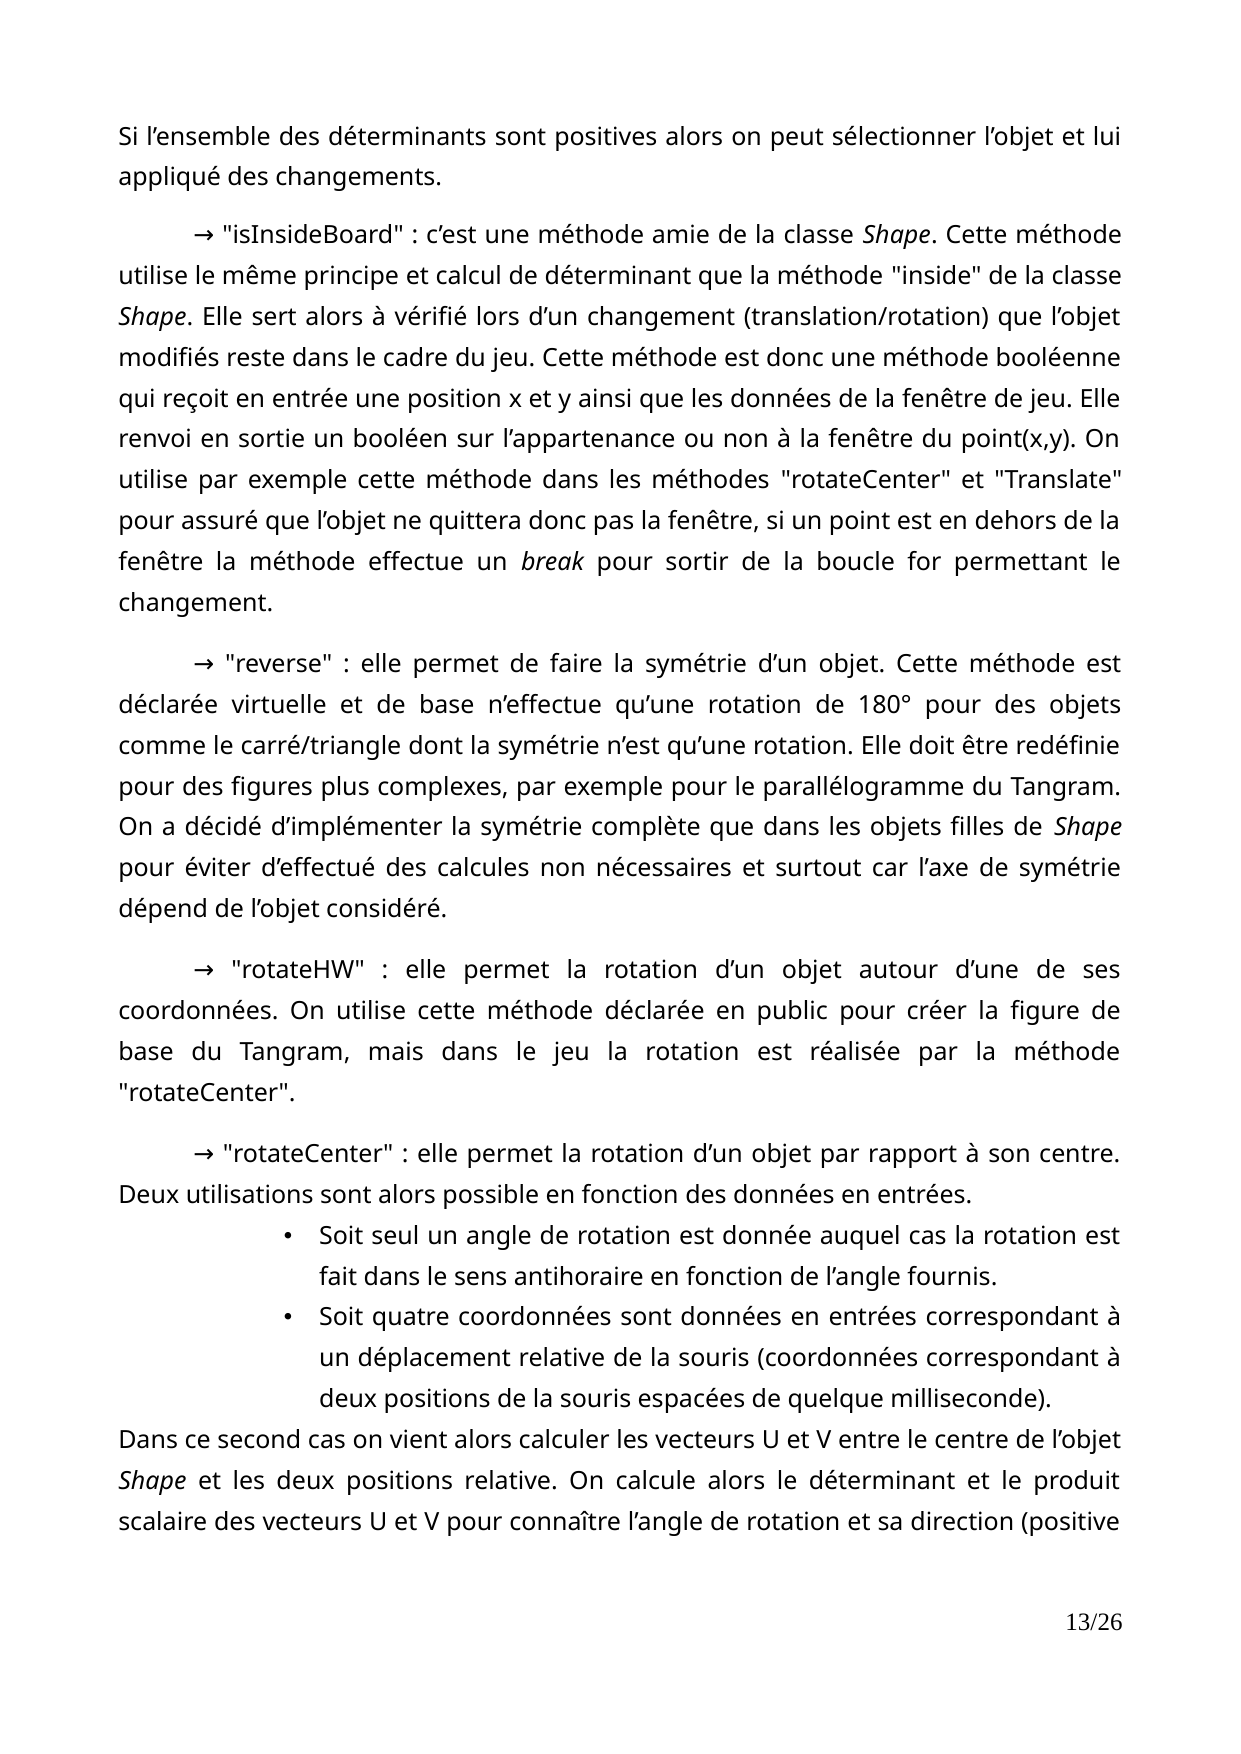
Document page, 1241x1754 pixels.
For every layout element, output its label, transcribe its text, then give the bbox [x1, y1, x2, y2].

list Dans ce second cas on vient alors calculer les vecteurs U et V entre le centre de l’objet Shape et les deux positions relative. On calcule alors le déterminant et le produit scalaire des vecteurs U et V pour connaître l’angle de rotation et sa direction (positive [118, 1422, 1122, 1537]
text → "rotateHW" : elle permet la rotation d’un objet autour d’une de ses coordonnées. On utilise cette méthode déclarée en public pour créer la figure de base du Tangram, mais dans le jeu la rotation est réalisée par la méthode "rotateCenter". [118, 952, 1122, 1108]
text → "rotateCenter" : elle permet la rotation d’un objet par rapport à son centre. Deux utilisations sont alors possible en fonction des données en entrées. [118, 1136, 1122, 1211]
text → "reverse" : elle permet de faire la symétrie d’un objet. Cette méthode est déclarée virtuelle et de base n’effectue qu’une rotation de 180° pour des objets comme le carré/triangle dont la symétrie n’est qu’une rotation. Elle doit être redéfinie pour des figures plus complexes, par exemple pour le parallélogramme du Tangram. On a décidé d’implémenter la symétrie complète que dans les objets filles de Shape pour éviter d’effectué des calcules non nécessaires et surtout car l’axe de symétrie dépend de l’objet considéré. [118, 646, 1122, 925]
text Si l’ensemble des déterminants sont positives alors on peut sélectionner l’objet et lui appliqué des changements. [118, 118, 1122, 193]
list Soit seul un angle de rotation est donnée auquel cas la rotation est fait dans le sens antihoraire en fonction de l’angle fournis. [283, 1217, 1122, 1292]
text → "isInsideBoard" : c’est une méthode amie de la classe Shape. Cette méthode utilise le même principe et calcul de déterminant que la méthode "inside" de la classe Shape. Elle sert alors à vérifié lors d’un changement (translation/rotation) que l’objet modifiés reste dans le cadre du jeu. Cette méthode est donc une méthode booléenne qui reçoit en entrée une position x et y ainsi que les données de la fenêtre de jeu. Elle renvoi en sortie un booléen sur l’appartenance ou non à la fenêtre du point(x,y). On utilise par exemple cette méthode dans les méthodes "rotateCenter" et "Translate" pour assuré que l’objet ne quittera donc pas la fenêtre, si un point est en dehors de la fenêtre la méthode effectue un break pour sortir de la boucle for permettant le changement. [118, 217, 1122, 618]
list Soit quatre coordonnées sont données en entrées correspondant à un déplacement relative de la souris (coordonnées correspondant à deux positions de la souris espacées de quelque milliseconde). [283, 1299, 1122, 1415]
